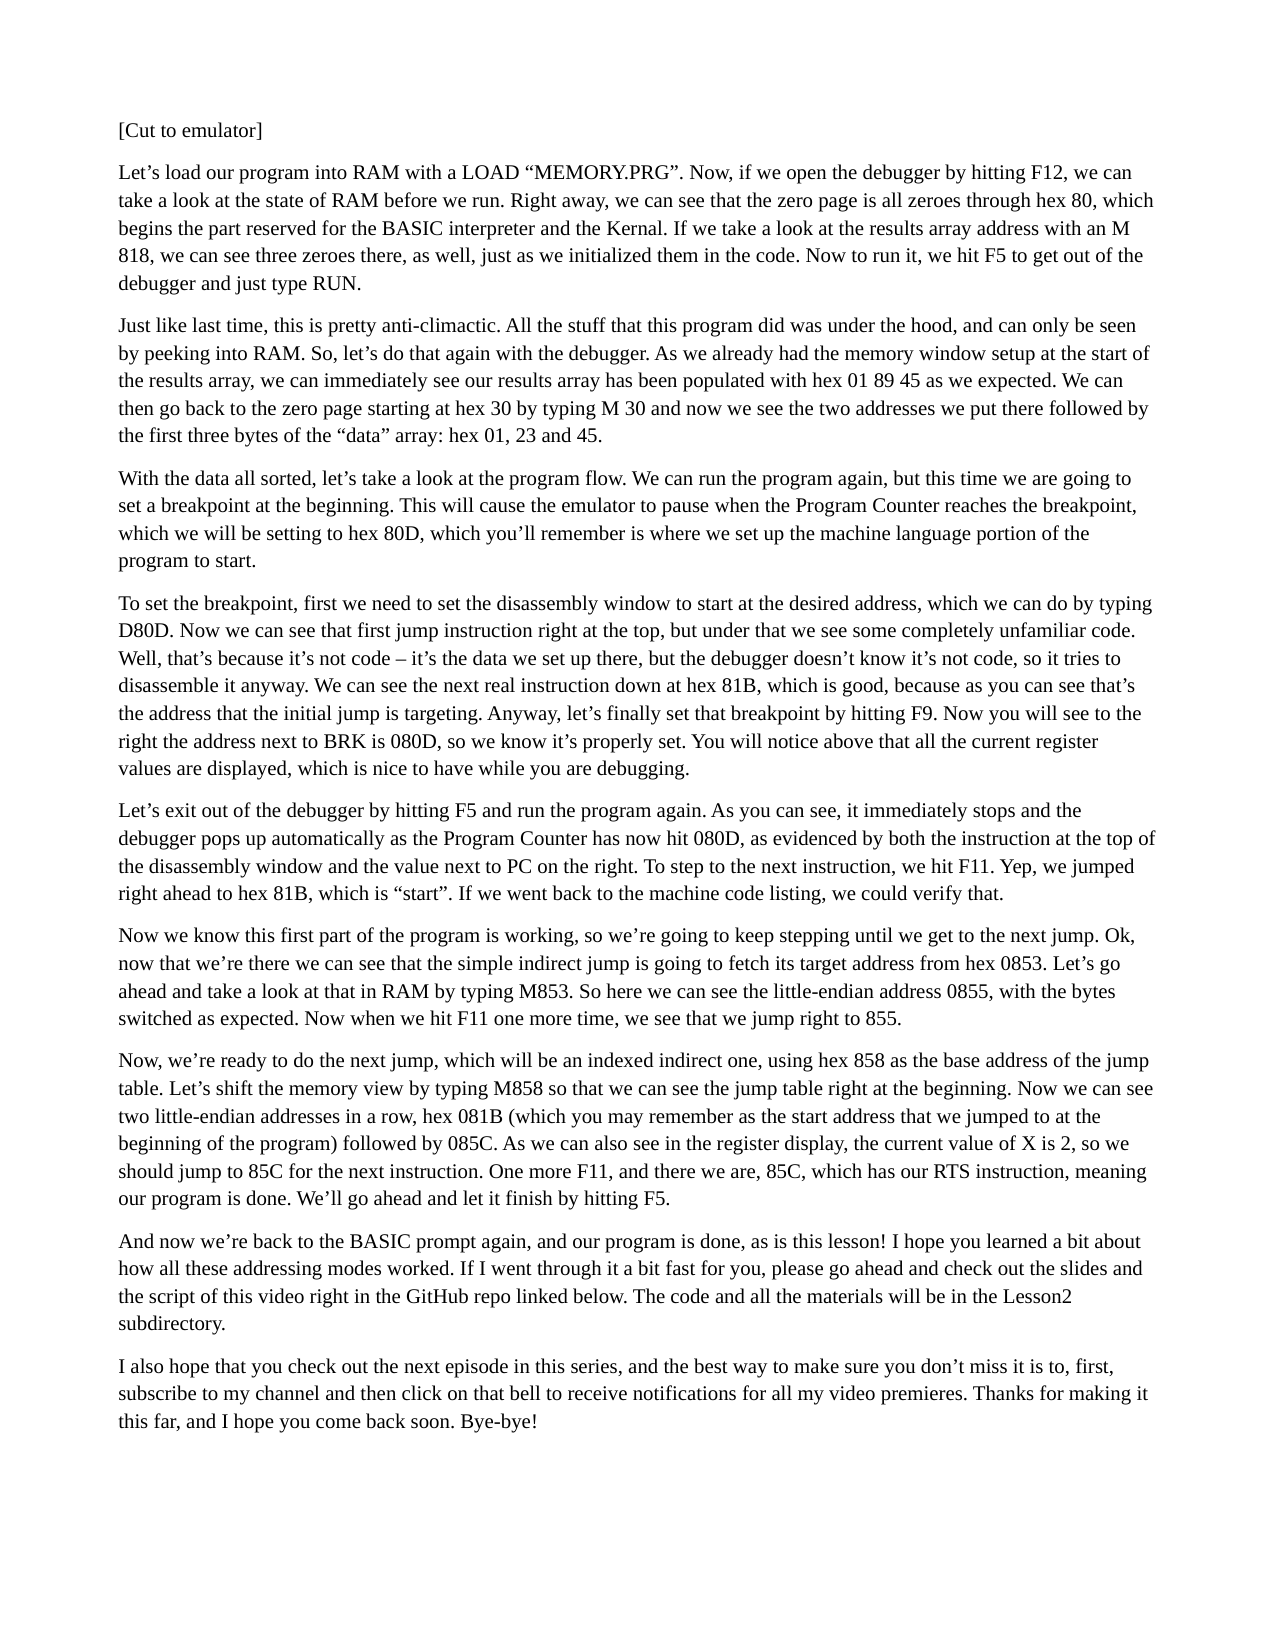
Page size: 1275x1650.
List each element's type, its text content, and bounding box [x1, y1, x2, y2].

text To set the breakpoint, first we need to set the disassembly window to start at the desired address, which we can do by typing D80D. Now we can see that first jump instruction right at the top, but under that we see some completely unfamiliar code. Well, that’s because it’s not code – it’s the data we set up there, but the debugger doesn’t know it’s not code, so it tries to disassemble it anyway. We can see the next real instruction down at hex 81B, which is good, because as you can see that’s the address that the initial jump is targeting. Anyway, let’s finally set that breakpoint by hitting F9. Now you will see to the right the address next to BRK is 080D, so we know it’s properly set. You will notice above that all the current register values are displayed, which is nice to have while you are debugging. [118, 591, 1157, 780]
text Just like last time, this is pretty anti-climactic. All the stuff that this program did was under the hood, and can only be seen by peeking into RAM. So, let’s do that again with the debugger. As we already had the memory window setup at the start of the results array, we can immediately see our results array has been populated with hex 01 89 45 as we expected. We can then go back to the zero page starting at hex 30 by typing M 30 and now we see the two addresses we put there followed by the first three bytes of the “data” array: hex 01, 23 and 45. [118, 313, 1157, 447]
text Let’s exit out of the debugger by hitting F5 and run the program again. As you can see, it immediately stops and the debugger pops up automatically as the Program Counter has now hit 080D, as evidenced by both the instruction at the top of the disassembly window and the value next to PC on the right. To step to the next instruction, we hit F11. Yep, we jumped right ahead to hex 81B, which is “start”. If we went back to the machine code listing, we could verify that. [118, 798, 1157, 905]
text And now we’re back to the BASIC prompt again, and our program is done, as is this lesson! I hope you learned a bit about how all these addressing modes worked. If I went through it a bit fast for you, please go ahead and check out the slides and the script of this video right in the GitHub repo linked below. The code and all the materials will be in the Lesson2 subdirectory. [118, 1228, 1157, 1335]
text Let’s load our program into RAM with a LOAD “MEMORY.PRG”. Now, if we open the debugger by hitting F12, we can take a look at the state of RAM before we run. Right away, we can see that the zero page is all zeroes through hex 80, which begins the part reserved for the BASIC interpreter and the Kernal. If we take a look at the results array address with an M 818, we can see three zeroes there, as well, just as we initialized them in the code. Now to run it, we hit F5 to get out of the debugger and just type RUN. [118, 160, 1157, 295]
text Now, we’re ready to do the next jump, which will be an indexed indirect one, using hex 858 as the base address of the jump table. Let’s shift the memory view by typing M858 so that we can see the jump table right at the beginning. Now we can see two little-endian addresses in a row, hex 081B (which you may remember as the start address that we jumped to at the beginning of the program) followed by 085C. As we can also see in the register display, the current value of X is 2, so we should jump to 85C for the next instruction. One more F11, and there we are, 85C, which has our RTS instruction, meaning our program is done. We’ll go ahead and let it finish by hitting F5. [118, 1048, 1157, 1210]
text [Cut to emulator] [118, 118, 1157, 142]
text I also hope that you check out the next episode in this series, and the best way to make sure you don’t miss it is to, first, subscribe to my channel and then click on that bell to receive notifications for all my video premieres. Thanks for making it this far, and I hope you come back soon. Bye-bye! [118, 1353, 1157, 1433]
text Now we know this first part of the program is working, so we’re going to keep stepping until we get to the next jump. Ok, now that we’re there we can see that the simple indirect jump is going to fetch its target address from hex 0853. Let’s go ahead and take a look at that in RAM by typing M853. So here we can see the little-endian address 0855, with the bytes switched as expected. Now when we hit F11 one more time, we see that we jump right to 855. [118, 923, 1157, 1030]
text With the data all sorted, let’s take a look at the program flow. We can run the program again, but this time we are going to set a breakpoint at the beginning. This will cause the emulator to pause when the Program Counter reaches the breakpoint, which we will be setting to hex 80D, which you’ll remember is where we set up the machine language portion of the program to start. [118, 466, 1157, 572]
